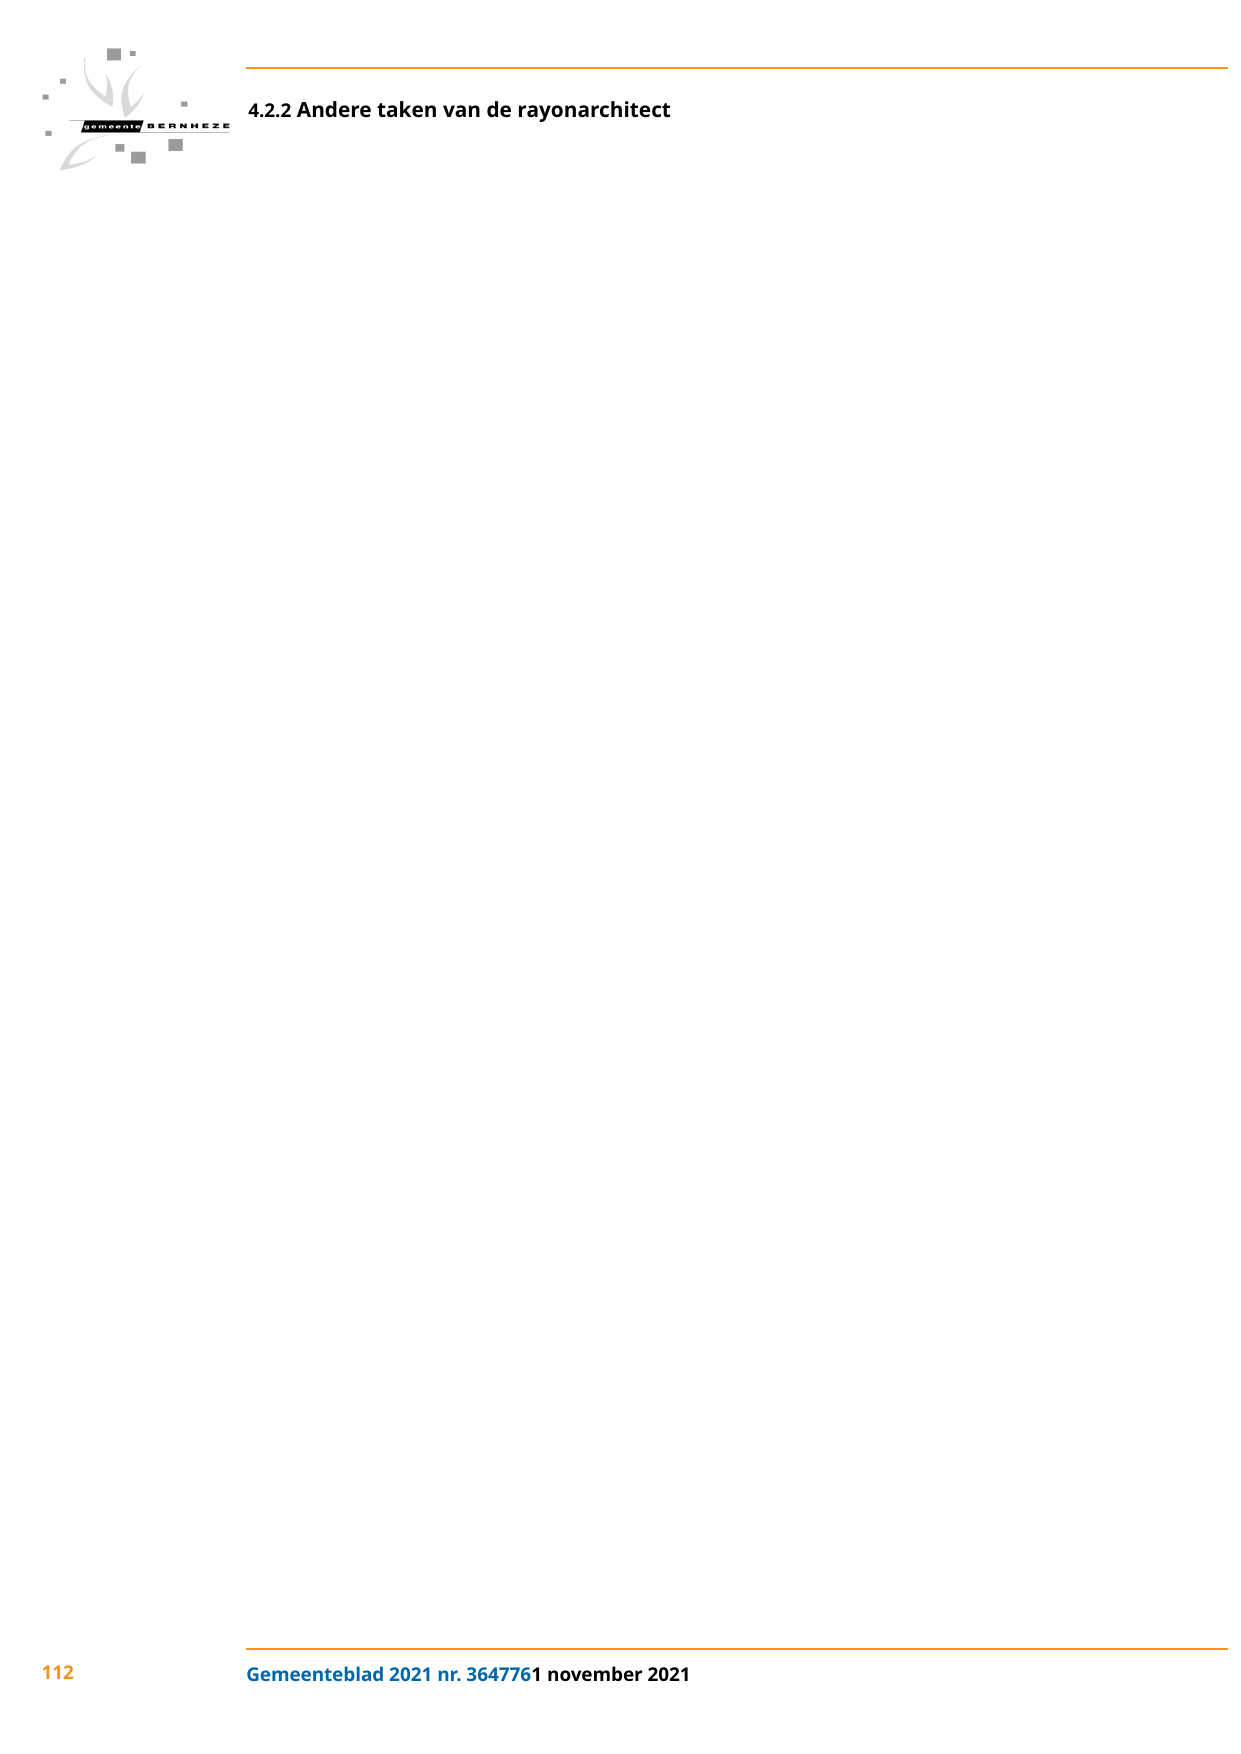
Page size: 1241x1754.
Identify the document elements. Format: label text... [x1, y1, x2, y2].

picture [41, 47, 231, 172]
text 4.2.2 Andere taken van de rayonarchitect [248, 95, 1152, 123]
